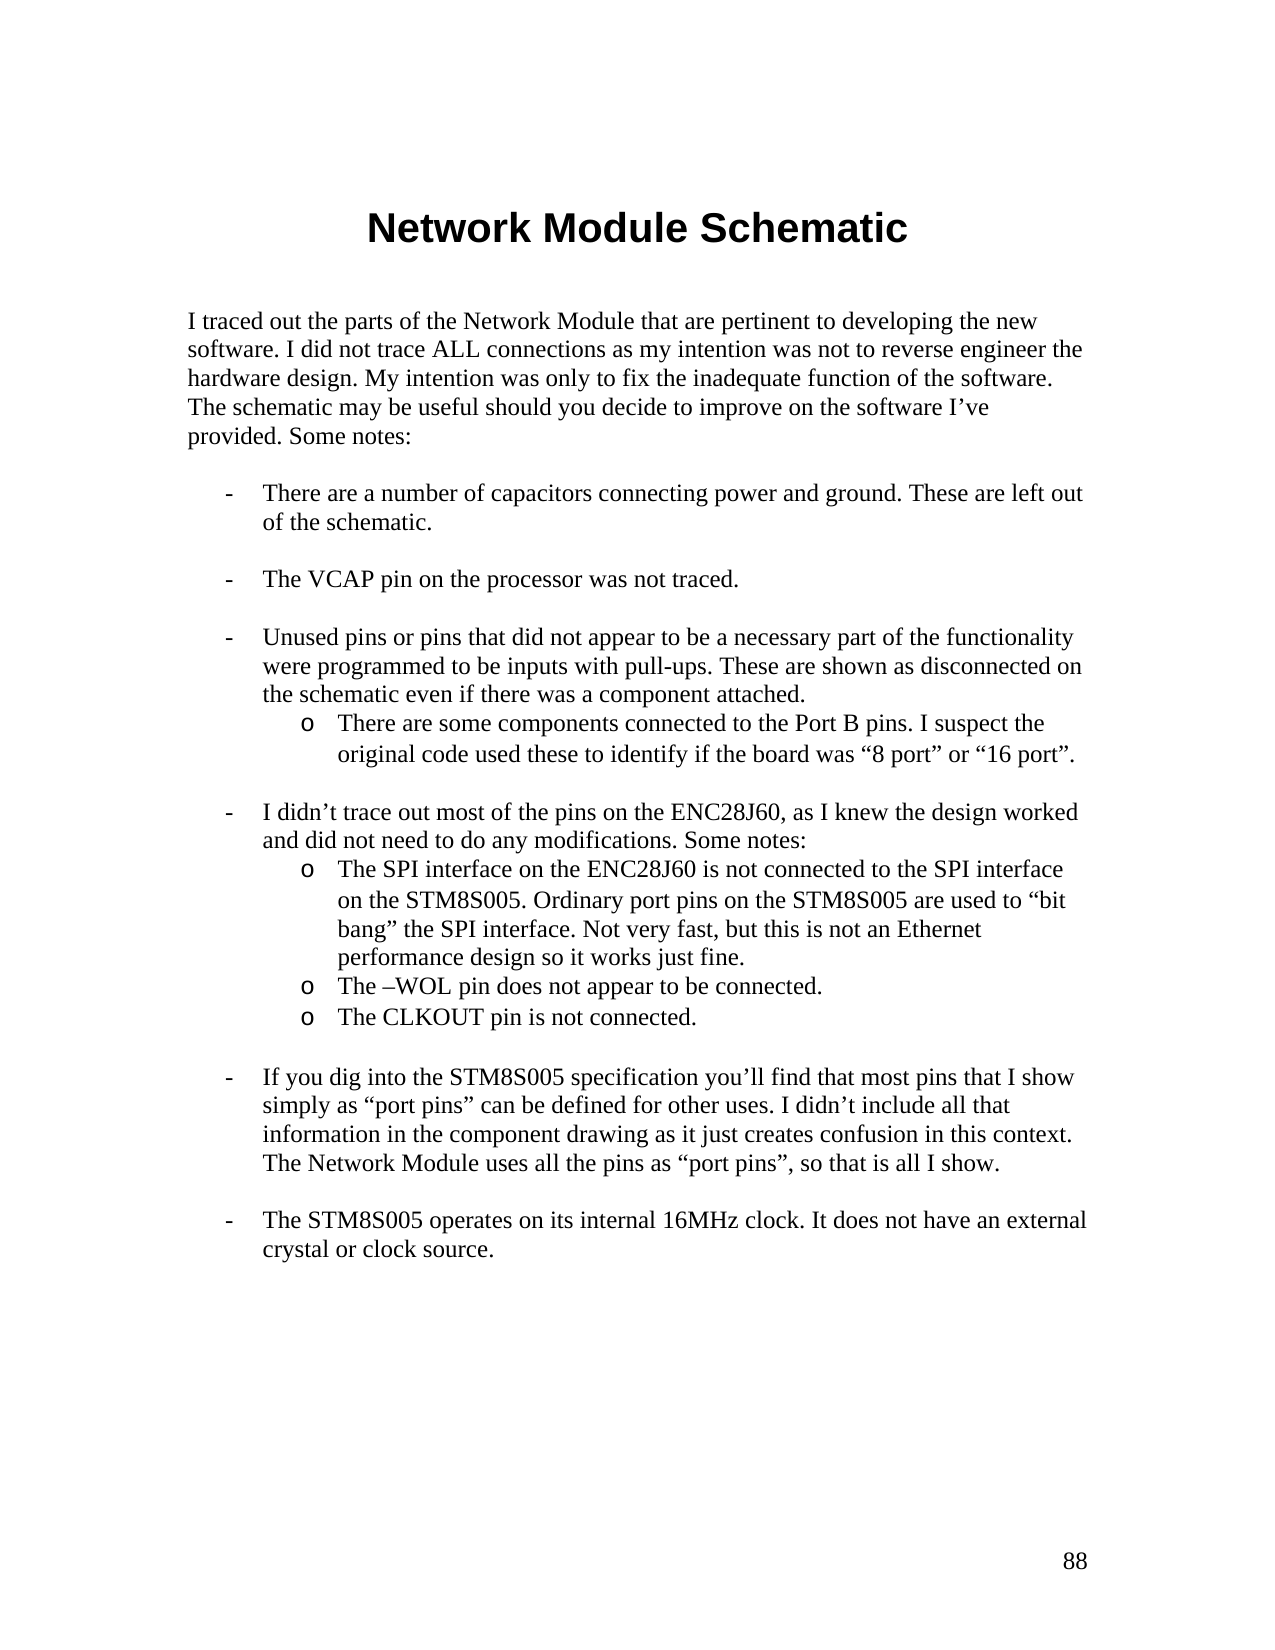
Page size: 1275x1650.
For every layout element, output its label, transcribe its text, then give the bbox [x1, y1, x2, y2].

list The STM8S005 operates on its internal 16MHz clock. It does not have an external crystal or clock source. [225, 1205, 1087, 1263]
list I didn’t trace out most of the pins on the ENC28J60, as I knew the design worked and did not need to do any modifications. Some notes: [225, 797, 1087, 854]
list The –WOL pin does not appear to be connected. [300, 971, 1087, 1002]
list The SPI interface on the ENC28J60 is not connected to the SPI interface on the STM8S005. Ordinary port pins on the STM8S005 are used to “bit bang” the SPI interface. Not very fast, but this is not an Ethernet performance design so it works just fine. [300, 854, 1087, 971]
subtitle Network Module Schematic [187, 204, 1087, 252]
list There are some components connected to the Port B pins. I suspect the original code used these to identify if the board was “8 port” or “16 port”. [300, 708, 1087, 768]
list The CLKOUT pin is not connected. [300, 1002, 1087, 1033]
list There are a number of capacitors connecting power and ground. These are left out of the schematic. [225, 478, 1087, 536]
text I traced out the parts of the Network Module that are pertinent to developing the new software. I did not trace ALL connections as my intention was not to reverse engineer the hardware design. My intention was only to fix the inadequate function of the software. The schematic may be useful should you decide to improve on the software I’ve provided. Some notes: [187, 306, 1087, 449]
list Unused pins or pins that did not appear to be a necessary part of the functionality were programmed to be inputs with pull-ups. These are shown as disconnected on the schematic even if there was a component attached. [225, 622, 1087, 708]
list If you dig into the STM8S005 specification you’ll find that most pins that I show simply as “port pins” can be defined for other uses. I didn’t include all that information in the component drawing as it just creates confusion in this context. The Network Module uses all the pins as “port pins”, so that is all I show. [225, 1062, 1087, 1177]
list The VCAP pin on the processor was not traced. [225, 564, 1087, 593]
